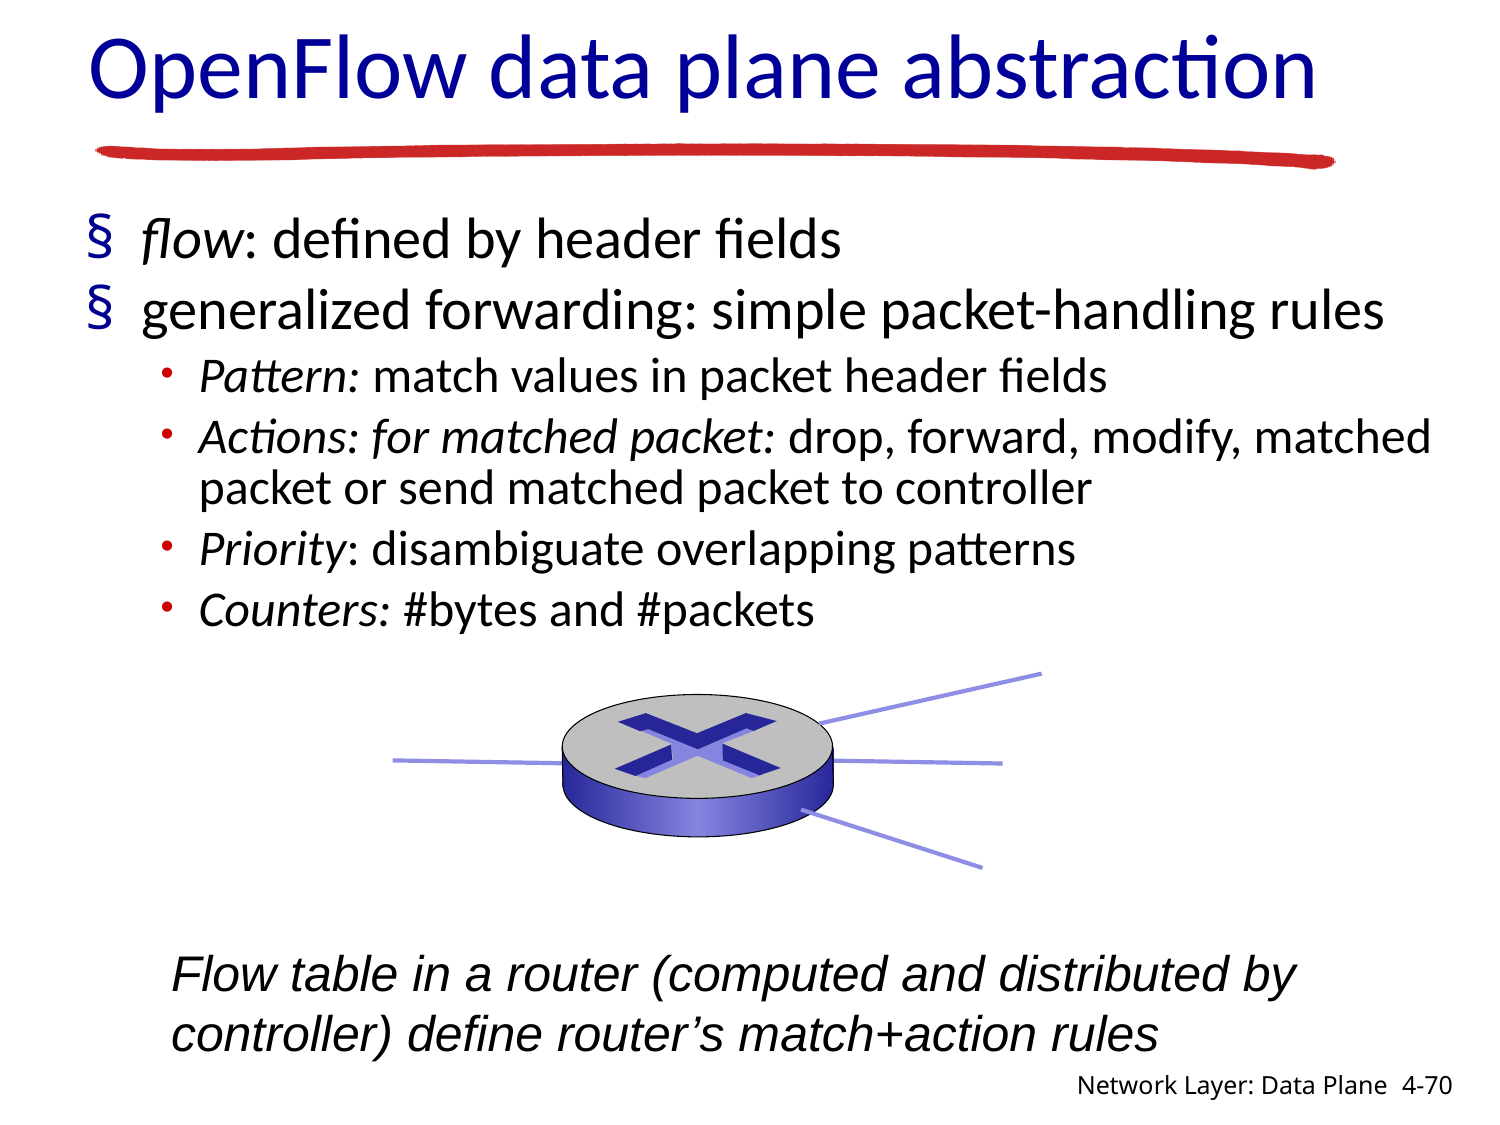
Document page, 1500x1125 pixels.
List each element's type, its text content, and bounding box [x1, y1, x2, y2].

text_box [562, 694, 834, 837]
title OpenFlow data plane abstraction [74, 0, 1459, 188]
footer Network Layer: Data Plane [1045, 1062, 1404, 1102]
text_box Flow table in a router (computed and distributed by controller) define router’s match+action rules [156, 933, 1438, 1069]
slide_number 4-13 [1387, 1062, 1480, 1107]
list flow: defined by header fields generalized forwarding: simple packet-handling rules Pattern: match values in packet header fields Actions: for matched packet: drop, forward, modify, matched packet or send matched packet to controller Priority: disambiguate overlapping patterns Counters: #bytes and #packets [70, 203, 1459, 1079]
